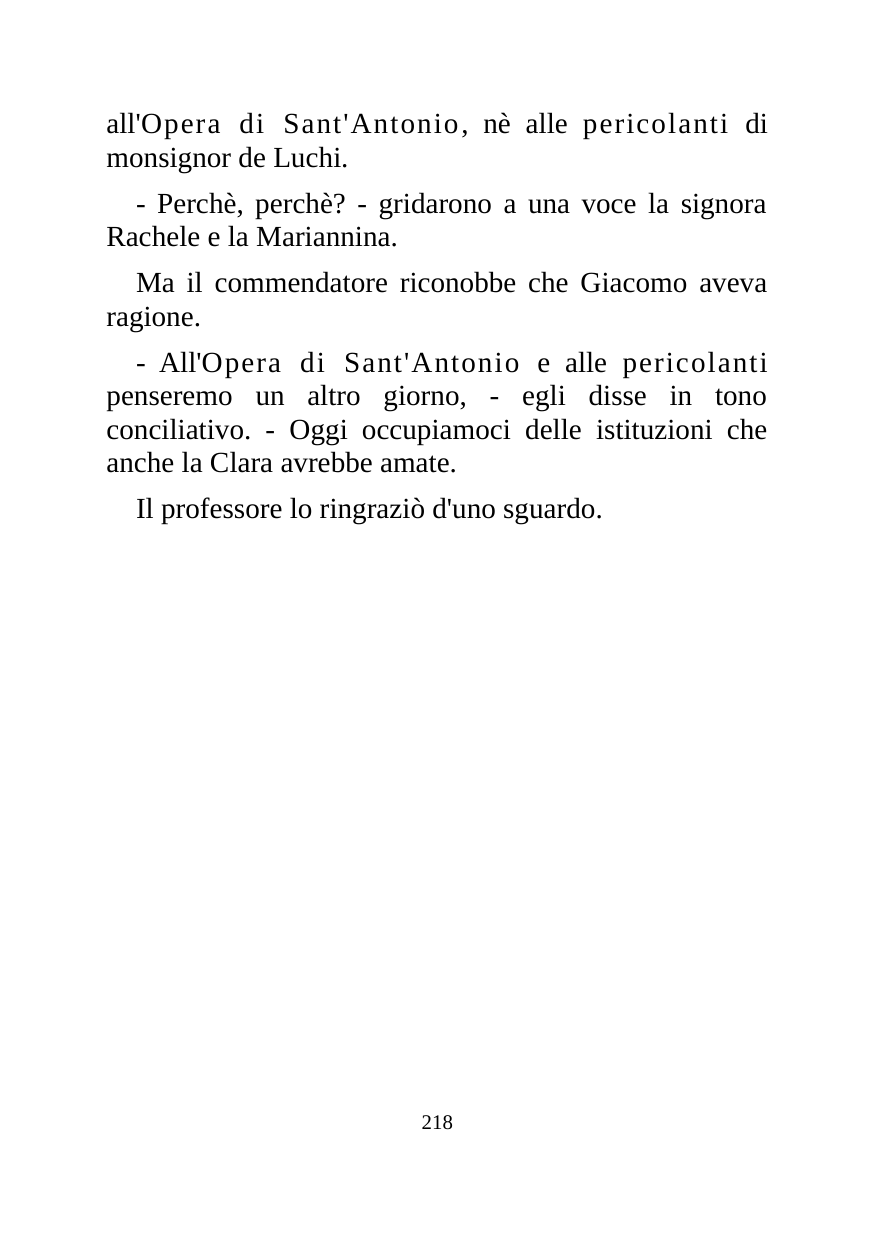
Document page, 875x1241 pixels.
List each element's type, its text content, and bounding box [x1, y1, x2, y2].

text - All'Opera di Sant'Antonio e alle pericolanti penseremo un altro giorno, - egli disse in tono conciliativo. - Oggi occupiamoci delle istituzioni che anche la Clara avrebbe amate. [106, 345, 768, 479]
text Il professore lo ringraziò d'uno sguardo. [106, 492, 768, 525]
text Ma il commendatore riconobbe che Giacomo aveva ragione. [106, 265, 768, 332]
text - Perchè, perchè? - gridarono a una voce la signora Rachele e la Mariannina. [106, 186, 768, 253]
text all'Opera di Sant'Antonio, nè alle pericolanti di monsignor de Luchi. [106, 106, 768, 173]
